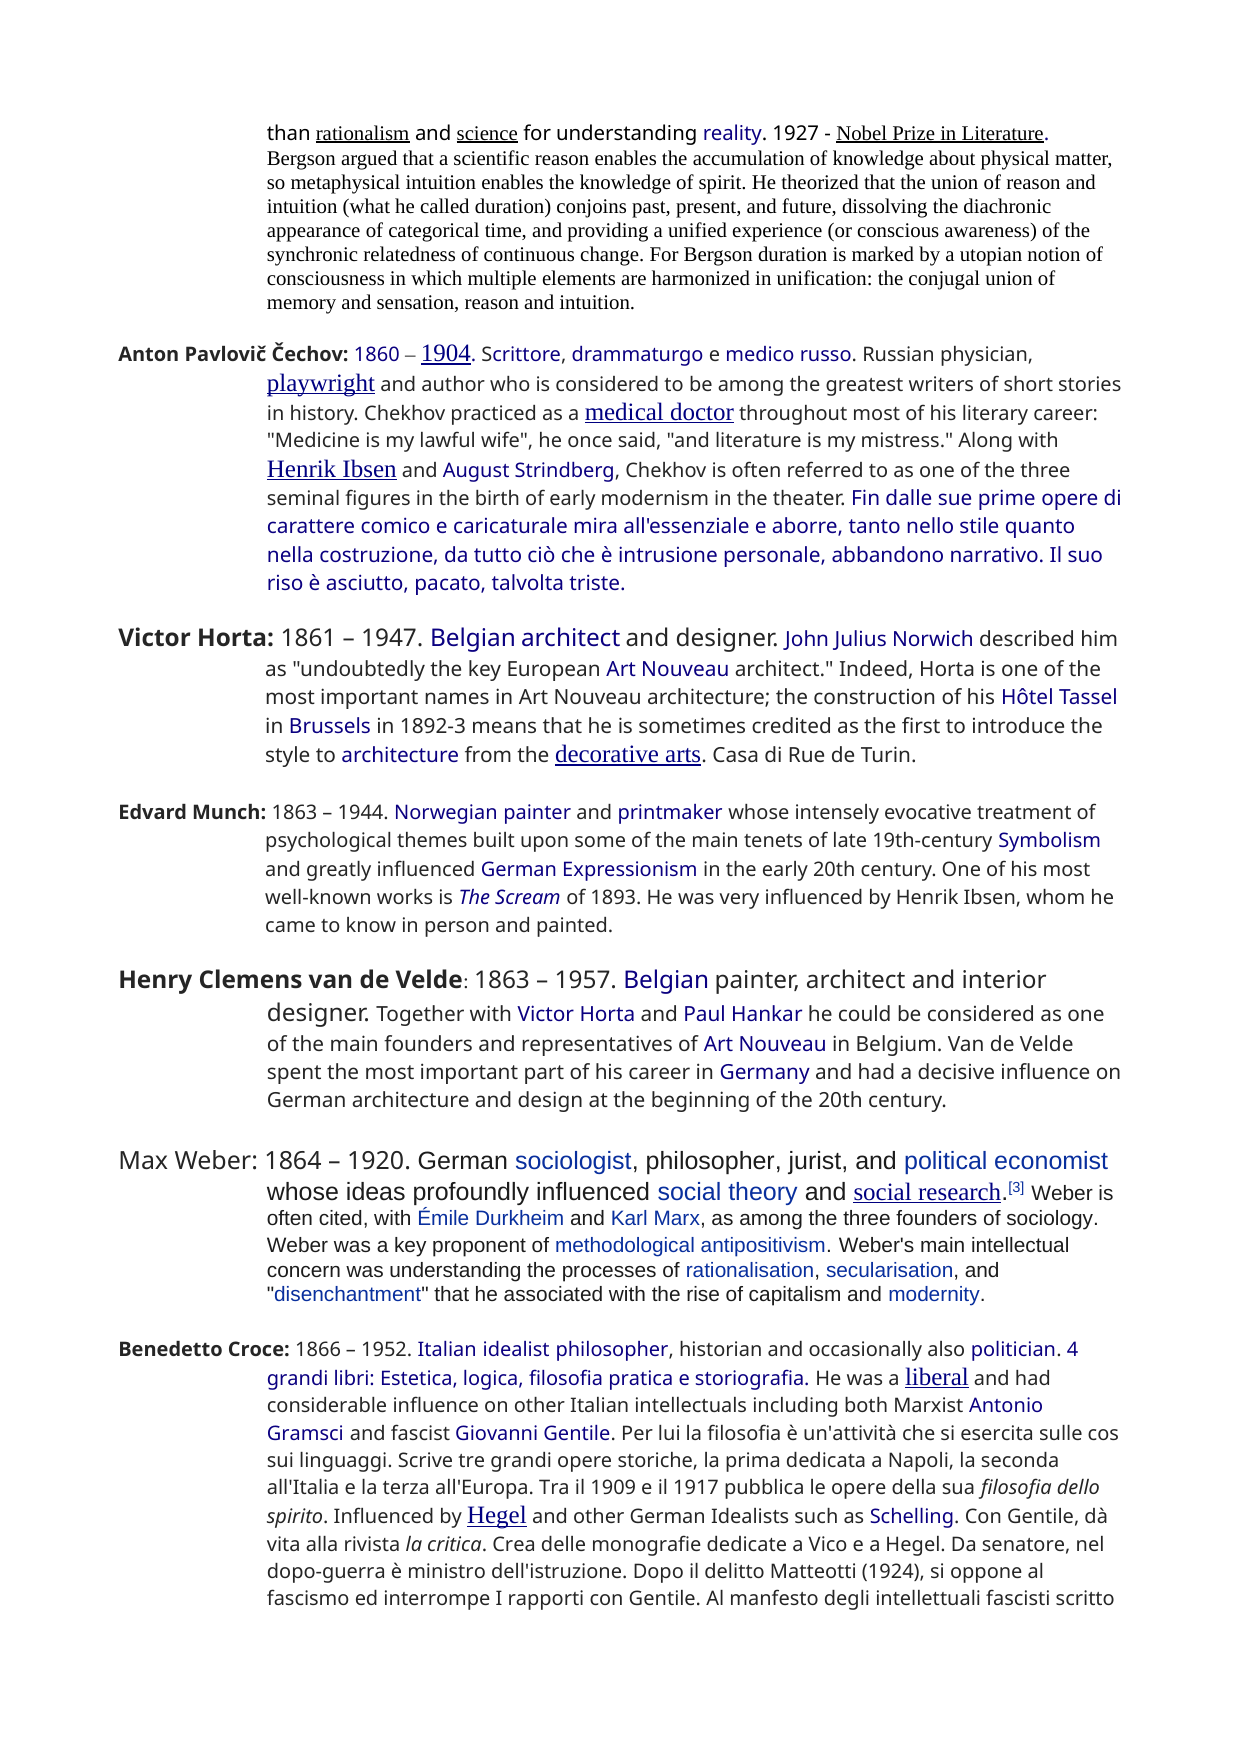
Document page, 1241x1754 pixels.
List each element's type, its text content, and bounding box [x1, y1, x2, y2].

text Max Weber: 1864 – 1920. German sociologist, philosopher, jurist, and political economist whose ideas profoundly influenced social theory and social research.[3] Weber is often cited, with Émile Durkheim and Karl Marx, as among the three founders of sociology. Weber was a key proponent of methodological antipositivism. Weber's main intellectual concern was understanding the processes of rationalisation, secularisation, and "disenchantment" that he associated with the rise of capitalism and modernity. [118, 1142, 1122, 1306]
text Henry Clemens van de Velde: 1863 – 1957. Belgian painter, architect and interior designer. Together with Victor Horta and Paul Hankar he could be considered as one of the main founders and representatives of Art Nouveau in Belgium. Van de Velde spent the most important part of his career in Germany and had a decisive influence on German architecture and design at the beginning of the 20th century. [118, 962, 1122, 1114]
text Anton Pavlovič Čechov: 1860 – 1904. Scrittore, drammaturgo e medico russo. Russian physician, playwright and author who is considered to be among the greatest writers of short stories in history. Chekhov practiced as a medical doctor throughout most of his literary career: "Medicine is my lawful wife", he once said, "and literature is my mistress." Along with Henrik Ibsen and August Strindberg, Chekhov is often referred to as one of the three seminal figures in the birth of early modernism in the theater. Fin dalle sue prime opere di carattere comico e caricaturale mira all'essenziale e aborre, tanto nello stile quanto nella costruzione, da tutto ciò che è intrusione personale, abbandono narrativo. Il suo riso è asciutto, pacato, talvolta triste. [118, 338, 1122, 597]
text Edvard Munch: 1863 – 1944. Norwegian painter and printmaker whose intensely evocative treatment of psychological themes built upon some of the main tenets of late 19th-century Symbolism and greatly influenced German Expressionism in the early 20th century. One of his most well-known works is The Scream of 1893. He was very influenced by Henrik Ibsen, whom he came to know in person and painted. [118, 797, 1122, 938]
text Victor Horta: 1861 – 1947. Belgian architect and designer. John Julius Norwich described him as "undoubtedly the key European Art Nouveau architect." Indeed, Horta is one of the most important names in Art Nouveau architecture; the construction of his Hôtel Tassel in Brussels in 1892-3 means that he is sometimes credited as the first to introduce the style to architecture from the decorative arts. Casa di Rue de Turin. [118, 621, 1122, 769]
text than rationalism and science for understanding reality. 1927 - Nobel Prize in Literature. Bergson argued that a scientific reason enables the accumulation of knowledge about physical matter, so metaphysical intuition enables the knowledge of spirit. He theorized that the union of reason and intuition (what he called duration) conjoins past, present, and future, dissolving the diachronic appearance of categorical time, and providing a unified experience (or conscious awareness) of the synchronic relatedness of continuous change. For Bergson duration is marked by a utopian notion of consciousness in which multiple elements are harmonized in unification: the conjugal union of memory and sensation, reason and intuition. [118, 118, 1122, 314]
text Benedetto Croce: 1866 – 1952. Italian idealist philosopher, historian and occasionally also politician. 4 grandi libri: Estetica, logica, filosofia pratica e storiografia. He was a liberal and had considerable influence on other Italian intellectuals including both Marxist Antonio Gramsci and fascist Giovanni Gentile. Per lui la filosofia è un'attività che si esercita sulle cos sui linguaggi. Scrive tre grandi opere storiche, la prima dedicata a Napoli, la seconda all'Italia e la terza all'Europa. Tra il 1909 e il 1917 pubblica le opere della sua filosofia dello spirito. Influenced by Hegel and other German Idealists such as Schelling. Con Gentile, dà vita alla rivista la critica. Crea delle monografie dedicate a Vico e a Hegel. Da senatore, nel dopo-guerra è ministro dell'istruzione. Dopo il delitto Matteotti (1924), si oppone al fascismo ed interrompe I rapporti con Gentile. Al manfesto degli intellettuali fascisti scritto [118, 1335, 1122, 1612]
